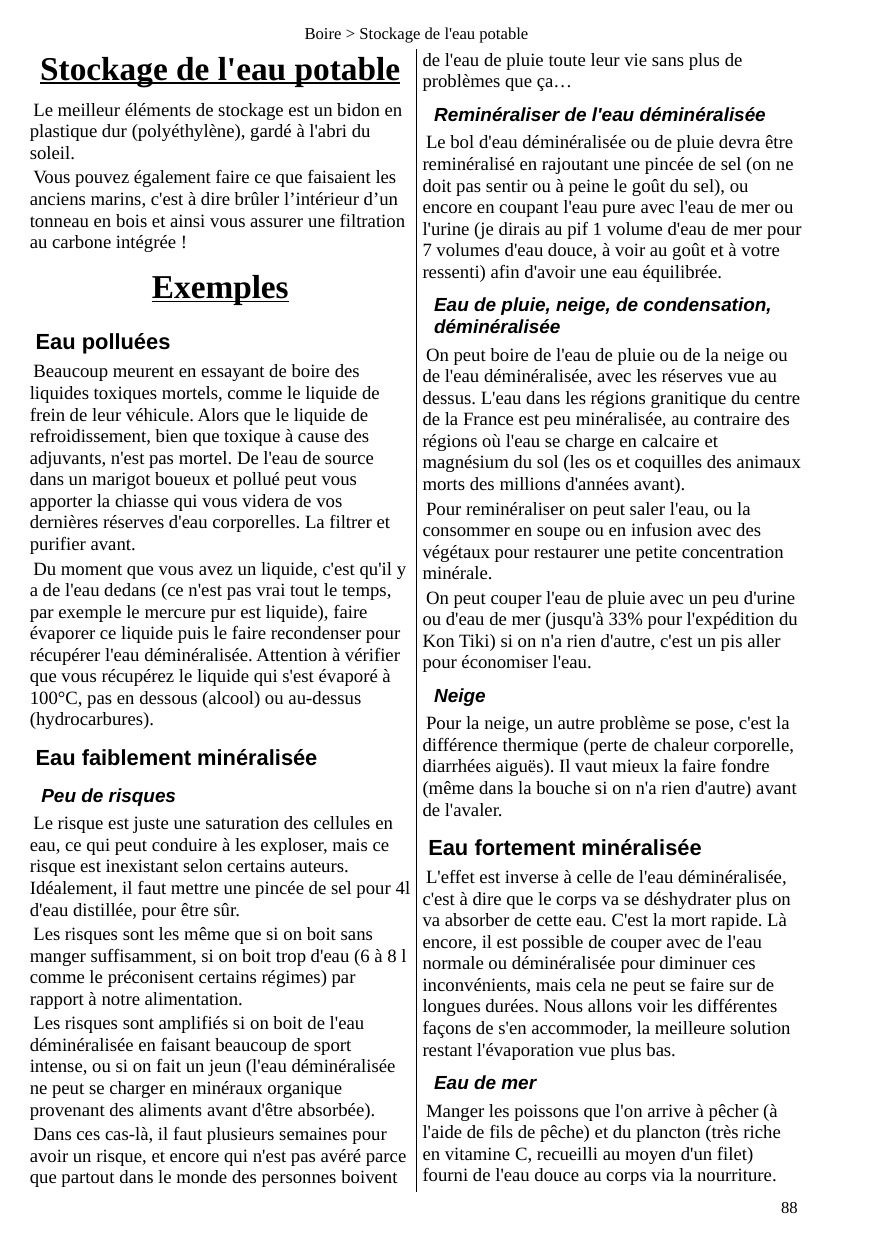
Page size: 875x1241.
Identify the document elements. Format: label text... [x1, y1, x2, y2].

subtitle Eau polluées [35, 329, 411, 354]
subtitle Eau de mer [434, 1072, 803, 1093]
text Le risque est juste une saturation des cellules en eau, ce qui peut conduire à les exploser, mais ce risque est inexistant selon certains auteurs. Idéalement, il faut mettre une pincée de sel pour 4l d'eau distillée, pour être sûr. [29, 812, 411, 920]
text Le meilleur éléments de stockage est un bidon en plastique dur (polyéthylène), gardé à l'abri du soleil. [29, 99, 411, 163]
subtitle Eau fortement minéralisée [428, 835, 803, 860]
subtitle Exemples [29, 267, 411, 306]
text Pour la neige, un autre problème se pose, c'est la différence thermique (perte de chaleur corporelle, diarrhées aiguës). Il vaut mieux la faire fondre (même dans la bouche si on n'a rien d'autre) avant de l'avaler. [422, 712, 803, 820]
text L'effet est inverse à celle de l'eau déminéralisée, c'est à dire que le corps va se déshydrater plus on va absorber de cette eau. C'est la mort rapide. Là encore, il est possible de couper avec de l'eau normale ou déminéralisée pour diminuer ces inconvénients, mais cela ne peut se faire sur de longues durées. Nous allons voir les différentes façons de s'en accommoder, la meilleure solution restant l'évaporation vue plus bas. [422, 866, 803, 1060]
text Le bol d'eau déminéralisée ou de pluie devra être reminéralisé en rajoutant une pincée de sel (on ne doit pas sentir ou à peine le goût du sel), ou encore en coupant l'eau pure avec l'eau de mer ou l'urine (je dirais au pif 1 volume d'eau de mer pour 7 volumes d'eau douce, à voir au goût et à votre ressenti) afin d'avoir une eau équilibrée. [422, 131, 803, 282]
text On peut couper l'eau de pluie avec un peu d'urine ou d'eau de mer (jusqu'à 33% pour l'expédition du Kon Tiki) si on n'a rien d'autre, c'est un pis aller pour économiser l'eau. [422, 587, 803, 673]
subtitle Eau faiblement minéralisée [35, 744, 411, 770]
text Pour reminéraliser on peut saler l'eau, ou la consommer en soupe ou en infusion avec des végétaux pour restaurer une petite concentration minérale. [422, 497, 803, 584]
text Dans ces cas-là, il faut plusieurs semaines pour avoir un risque, et encore qui n'est pas avéré parce que partout dans le monde des personnes boivent [29, 1123, 411, 1188]
subtitle Neige [434, 684, 803, 706]
text Du moment que vous avez un liquide, c'est qu'il y a de l'eau dedans (ce n'est pas vrai tout le temps, par exemple le mercure pur est liquide), faire évaporer ce liquide puis le faire recondenser pour récupérer l'eau déminéralisée. Attention à vérifier que vous récupérez le liquide qui s'est évaporé à 100°C, pas en dessous (alcool) ou au-dessus (hydrocarbures). [29, 557, 411, 730]
text On peut boire de l'eau de pluie ou de la neige ou de l'eau déminéralisée, avec les réserves vue au dessus. L'eau dans les régions granitique du centre de la France est peu minéralisée, au contraire des régions où l'eau se charge en calcaire et magnésium du sol (les os et coquilles des animaux morts des millions d'années avant). [422, 343, 803, 494]
subtitle Reminéraliser de l'eau déminéralisée [434, 104, 803, 125]
subtitle Eau de pluie, neige, de condensation, déminéralisée [434, 294, 803, 338]
text Les risques sont les même que si on boit sans manger suffisamment, si on boit trop d'eau (6 à 8 l comme le préconisent certains régimes) par rapport à notre alimentation. [29, 923, 411, 1009]
subtitle Stockage de l'eau potable [29, 49, 411, 87]
text Manger les poissons que l'on arrive à pêcher (à l'aide de fils de pêche) et du plancton (très riche en vitamine C, recueilli au moyen d'un filet) fourni de l'eau douce au corps via la nourriture. [422, 1099, 803, 1186]
text Beaucoup meurent en essayant de boire des liquides toxiques mortels, comme le liquide de frein de leur véhicule. Alors que le liquide de refroidissement, bien que toxique à cause des adjuvants, n'est pas mortel. De l'eau de source dans un marigot boueux et pollué peut vous apporter la chiasse qui vous videra de vos dernières réserves d'eau corporelles. La filtrer et purifier avant. [29, 360, 411, 554]
text Vous pouvez également faire ce que faisaient les anciens marins, c'est à dire brûler l’intérieur d’un tonneau en bois et ainsi vous assurer une filtration au carbone intégrée ! [29, 166, 411, 253]
text de l'eau de pluie toute leur vie sans plus de problèmes que ça… [422, 49, 803, 92]
text Les risques sont amplifiés si on boit de l'eau déminéralisée en faisant beaucoup de sport intense, ou si on fait un jeun (l'eau déminéralisée ne peut se charger en minéraux organique provenant des aliments avant d'être absorbée). [29, 1012, 411, 1120]
subtitle Peu de risques [41, 784, 411, 806]
